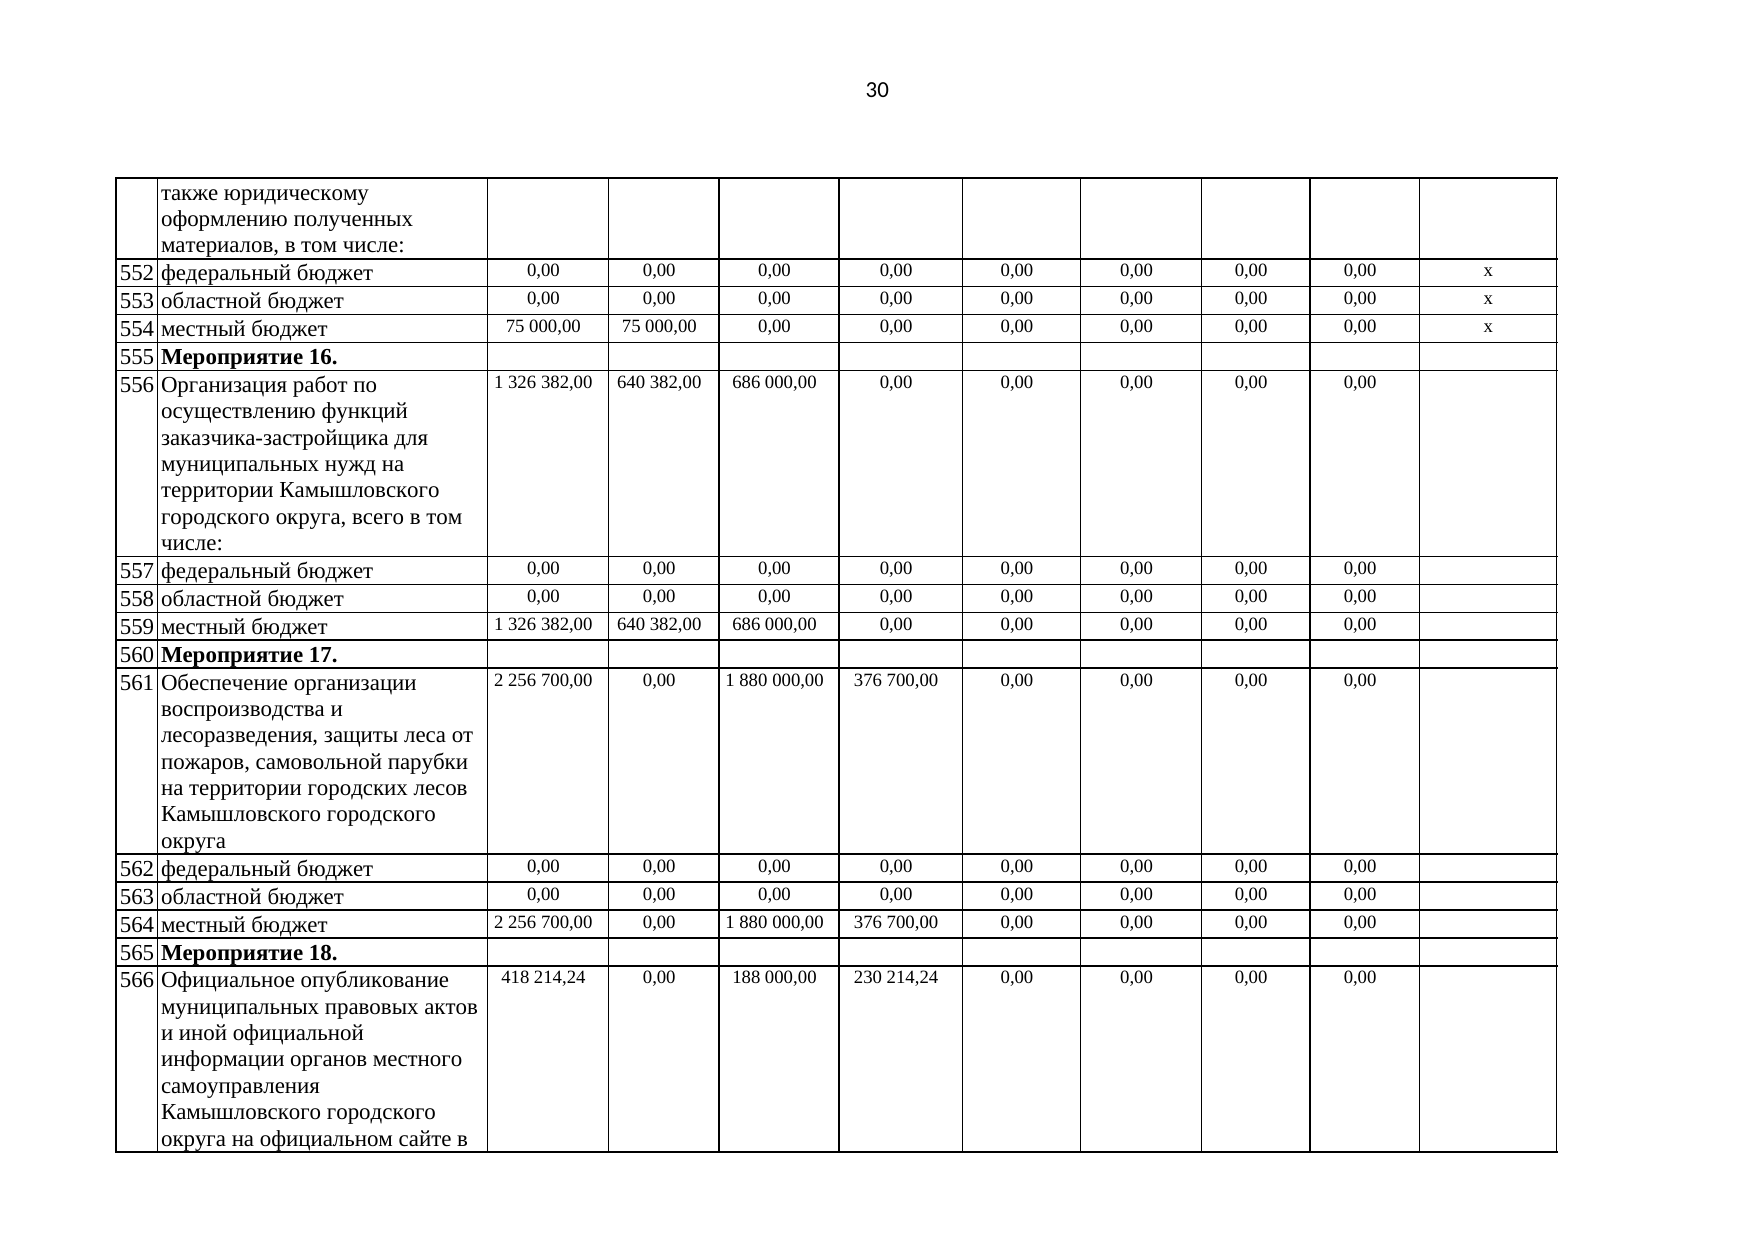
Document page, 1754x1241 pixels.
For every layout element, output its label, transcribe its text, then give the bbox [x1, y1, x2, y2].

table_cell 555 [117, 343, 157, 369]
table_cell [609, 343, 718, 369]
table_cell [963, 641, 1080, 667]
table_cell также юридическому оформлению полученных материалов, в том числе: [158, 179, 487, 258]
table_cell 0,00 [720, 260, 838, 286]
table_cell [963, 343, 1080, 369]
table_cell 0,00 [963, 967, 1080, 1151]
table_cell 0,00 [1202, 287, 1309, 314]
table_cell [720, 179, 838, 258]
table_cell 0,00 [1311, 911, 1419, 937]
table_cell [1420, 967, 1556, 1151]
table_cell 0,00 [609, 967, 718, 1151]
table_cell 0,00 [488, 585, 608, 611]
table_cell 75 000,00 [488, 315, 608, 342]
table_cell 0,00 [1311, 613, 1419, 639]
table_cell 686 000,00 [720, 613, 838, 639]
table_cell 0,00 [1202, 911, 1309, 937]
table_cell 0,00 [1081, 911, 1201, 937]
table_cell 0,00 [720, 557, 838, 583]
table_cell [488, 179, 608, 258]
table_cell [840, 343, 962, 369]
table_cell федеральный бюджет [158, 557, 487, 583]
table_cell [1311, 939, 1419, 965]
table_cell 418 214,24 [488, 967, 608, 1151]
table_cell 0,00 [1081, 557, 1201, 583]
table_cell 0,00 [1311, 669, 1419, 853]
table_cell 0,00 [1081, 883, 1201, 909]
table_cell [1420, 557, 1556, 583]
table_cell 563 [117, 883, 157, 909]
table_cell 376 700,00 [840, 911, 962, 937]
table_cell 0,00 [609, 260, 718, 286]
table_cell местный бюджет [158, 315, 487, 342]
table_cell 0,00 [720, 883, 838, 909]
table_cell 0,00 [1202, 669, 1309, 853]
table_cell х [1420, 260, 1556, 286]
table_cell областной бюджет [158, 883, 487, 909]
table_cell 0,00 [963, 287, 1080, 314]
table_cell [1420, 179, 1556, 258]
table_cell 554 [117, 315, 157, 342]
table_cell 0,00 [488, 260, 608, 286]
table_cell 0,00 [1202, 855, 1309, 881]
table_cell 0,00 [720, 287, 838, 314]
table_cell 0,00 [963, 585, 1080, 611]
table_cell [840, 939, 962, 965]
table_cell 0,00 [1202, 883, 1309, 909]
table_cell [1202, 939, 1309, 965]
table_cell Организация работ по осуществлению функций заказчика-застройщика для муниципальных нужд на территории Камышловского городского округа, всего в том числе: [158, 371, 487, 556]
table_cell 188 000,00 [720, 967, 838, 1151]
table_cell [1311, 641, 1419, 667]
table_cell местный бюджет [158, 613, 487, 639]
table_cell 0,00 [1081, 967, 1201, 1151]
table_cell 557 [117, 557, 157, 583]
table_cell 556 [117, 371, 157, 556]
table_cell [1420, 641, 1556, 667]
table_cell 640 382,00 [609, 613, 718, 639]
table_cell 0,00 [1202, 967, 1309, 1151]
table_cell [1420, 855, 1556, 881]
table_cell 0,00 [963, 855, 1080, 881]
table_cell 559 [117, 613, 157, 639]
table_cell 0,00 [609, 911, 718, 937]
table_cell 0,00 [840, 613, 962, 639]
table_cell [1420, 911, 1556, 937]
table_cell 0,00 [1202, 371, 1309, 556]
table_cell 0,00 [609, 883, 718, 909]
table_cell [609, 641, 718, 667]
table_cell [1202, 641, 1309, 667]
table_cell 560 [117, 641, 157, 667]
table_cell [609, 939, 718, 965]
table_cell 0,00 [1311, 315, 1419, 342]
table_cell 0,00 [1202, 585, 1309, 611]
table_cell 0,00 [1311, 855, 1419, 881]
table_cell 0,00 [1311, 883, 1419, 909]
table_cell 0,00 [963, 260, 1080, 286]
table_cell [720, 343, 838, 369]
table_cell 0,00 [488, 287, 608, 314]
table_cell 0,00 [963, 371, 1080, 556]
table_cell 0,00 [1202, 557, 1309, 583]
table_cell 0,00 [609, 287, 718, 314]
table_cell [488, 641, 608, 667]
table_cell 2 256 700,00 [488, 911, 608, 937]
table_cell 0,00 [1311, 371, 1419, 556]
table_cell Официальное опубликование муниципальных правовых актов и иной официальной информации органов местного самоуправления Камышловского городского округа на официальном сайте в [158, 967, 487, 1151]
table_cell [840, 641, 962, 667]
table_cell [1420, 585, 1556, 611]
table_cell [488, 939, 608, 965]
table_cell [720, 939, 838, 965]
table_cell 0,00 [1311, 557, 1419, 583]
table_cell 0,00 [1081, 260, 1201, 286]
table_cell 0,00 [1081, 855, 1201, 881]
table_cell 1 326 382,00 [488, 371, 608, 556]
table_cell 0,00 [609, 557, 718, 583]
table_cell [609, 179, 718, 258]
table_cell 0,00 [720, 855, 838, 881]
table_cell 0,00 [840, 260, 962, 286]
table_cell [1420, 883, 1556, 909]
table_cell 0,00 [1081, 287, 1201, 314]
table_cell [1420, 939, 1556, 965]
table_cell 0,00 [1081, 315, 1201, 342]
table_cell 0,00 [720, 585, 838, 611]
table_cell [1420, 613, 1556, 639]
table_cell 0,00 [840, 315, 962, 342]
table_cell 230 214,24 [840, 967, 962, 1151]
table_cell [720, 641, 838, 667]
table_cell [488, 343, 608, 369]
table_cell 1 880 000,00 [720, 911, 838, 937]
table_cell Обеспечение организации воспроизводства и лесоразведения, защиты леса от пожаров, самовольной парубки на территории городских лесов Камышловского городского округа [158, 669, 487, 853]
table_cell 0,00 [840, 557, 962, 583]
table_cell [1420, 371, 1556, 556]
table_cell 1 326 382,00 [488, 613, 608, 639]
table_cell 564 [117, 911, 157, 937]
table_cell 0,00 [840, 855, 962, 881]
table_cell 640 382,00 [609, 371, 718, 556]
table_cell [117, 179, 157, 258]
table_cell 0,00 [1202, 315, 1309, 342]
table_cell 552 [117, 260, 157, 286]
table_cell федеральный бюджет [158, 260, 487, 286]
table_cell 0,00 [609, 669, 718, 853]
table_cell местный бюджет [158, 911, 487, 937]
table_cell 0,00 [963, 557, 1080, 583]
table_cell х [1420, 287, 1556, 314]
table_cell 565 [117, 939, 157, 965]
table_cell [1311, 179, 1419, 258]
table_cell 0,00 [1311, 287, 1419, 314]
table_cell [1081, 179, 1201, 258]
table_cell [963, 179, 1080, 258]
table_cell [963, 939, 1080, 965]
table_cell 686 000,00 [720, 371, 838, 556]
table_cell х [1420, 315, 1556, 342]
table_cell [1420, 669, 1556, 853]
table_cell [1081, 343, 1201, 369]
table_cell 0,00 [609, 855, 718, 881]
table_cell 0,00 [720, 315, 838, 342]
table_cell 0,00 [488, 855, 608, 881]
table_cell 0,00 [1311, 967, 1419, 1151]
table_cell 0,00 [840, 371, 962, 556]
table_cell 0,00 [963, 613, 1080, 639]
table_cell 75 000,00 [609, 315, 718, 342]
table_cell федеральный бюджет [158, 855, 487, 881]
table_cell 562 [117, 855, 157, 881]
table_cell 2 256 700,00 [488, 669, 608, 853]
table_cell Мероприятие 18. [158, 939, 487, 965]
table_cell 0,00 [840, 883, 962, 909]
table_cell [840, 179, 962, 258]
table_cell 0,00 [963, 911, 1080, 937]
table_cell 0,00 [1311, 260, 1419, 286]
table_cell [1081, 641, 1201, 667]
table_cell 0,00 [609, 585, 718, 611]
table_cell [1311, 343, 1419, 369]
table_cell областной бюджет [158, 287, 487, 314]
table_cell 1 880 000,00 [720, 669, 838, 853]
table_cell 0,00 [1202, 613, 1309, 639]
table_cell 0,00 [840, 585, 962, 611]
table_cell [1202, 179, 1309, 258]
table_cell [1081, 939, 1201, 965]
table_cell Мероприятие 17. [158, 641, 487, 667]
table_cell Мероприятие 16. [158, 343, 487, 369]
table_cell 553 [117, 287, 157, 314]
table_cell 0,00 [1081, 613, 1201, 639]
table_cell 558 [117, 585, 157, 611]
table_cell [1202, 343, 1309, 369]
table_cell [1420, 343, 1556, 369]
table_cell 0,00 [1081, 669, 1201, 853]
table_cell 0,00 [1081, 371, 1201, 556]
table_cell 0,00 [963, 315, 1080, 342]
table_cell 561 [117, 669, 157, 853]
table_cell 566 [117, 967, 157, 1151]
table_cell 0,00 [488, 557, 608, 583]
table_cell 0,00 [488, 883, 608, 909]
table_cell 0,00 [840, 287, 962, 314]
table_cell 0,00 [1202, 260, 1309, 286]
table_cell областной бюджет [158, 585, 487, 611]
table_cell 0,00 [1311, 585, 1419, 611]
table_cell 0,00 [963, 883, 1080, 909]
table_cell 0,00 [963, 669, 1080, 853]
table_cell 376 700,00 [840, 669, 962, 853]
table_cell 0,00 [1081, 585, 1201, 611]
